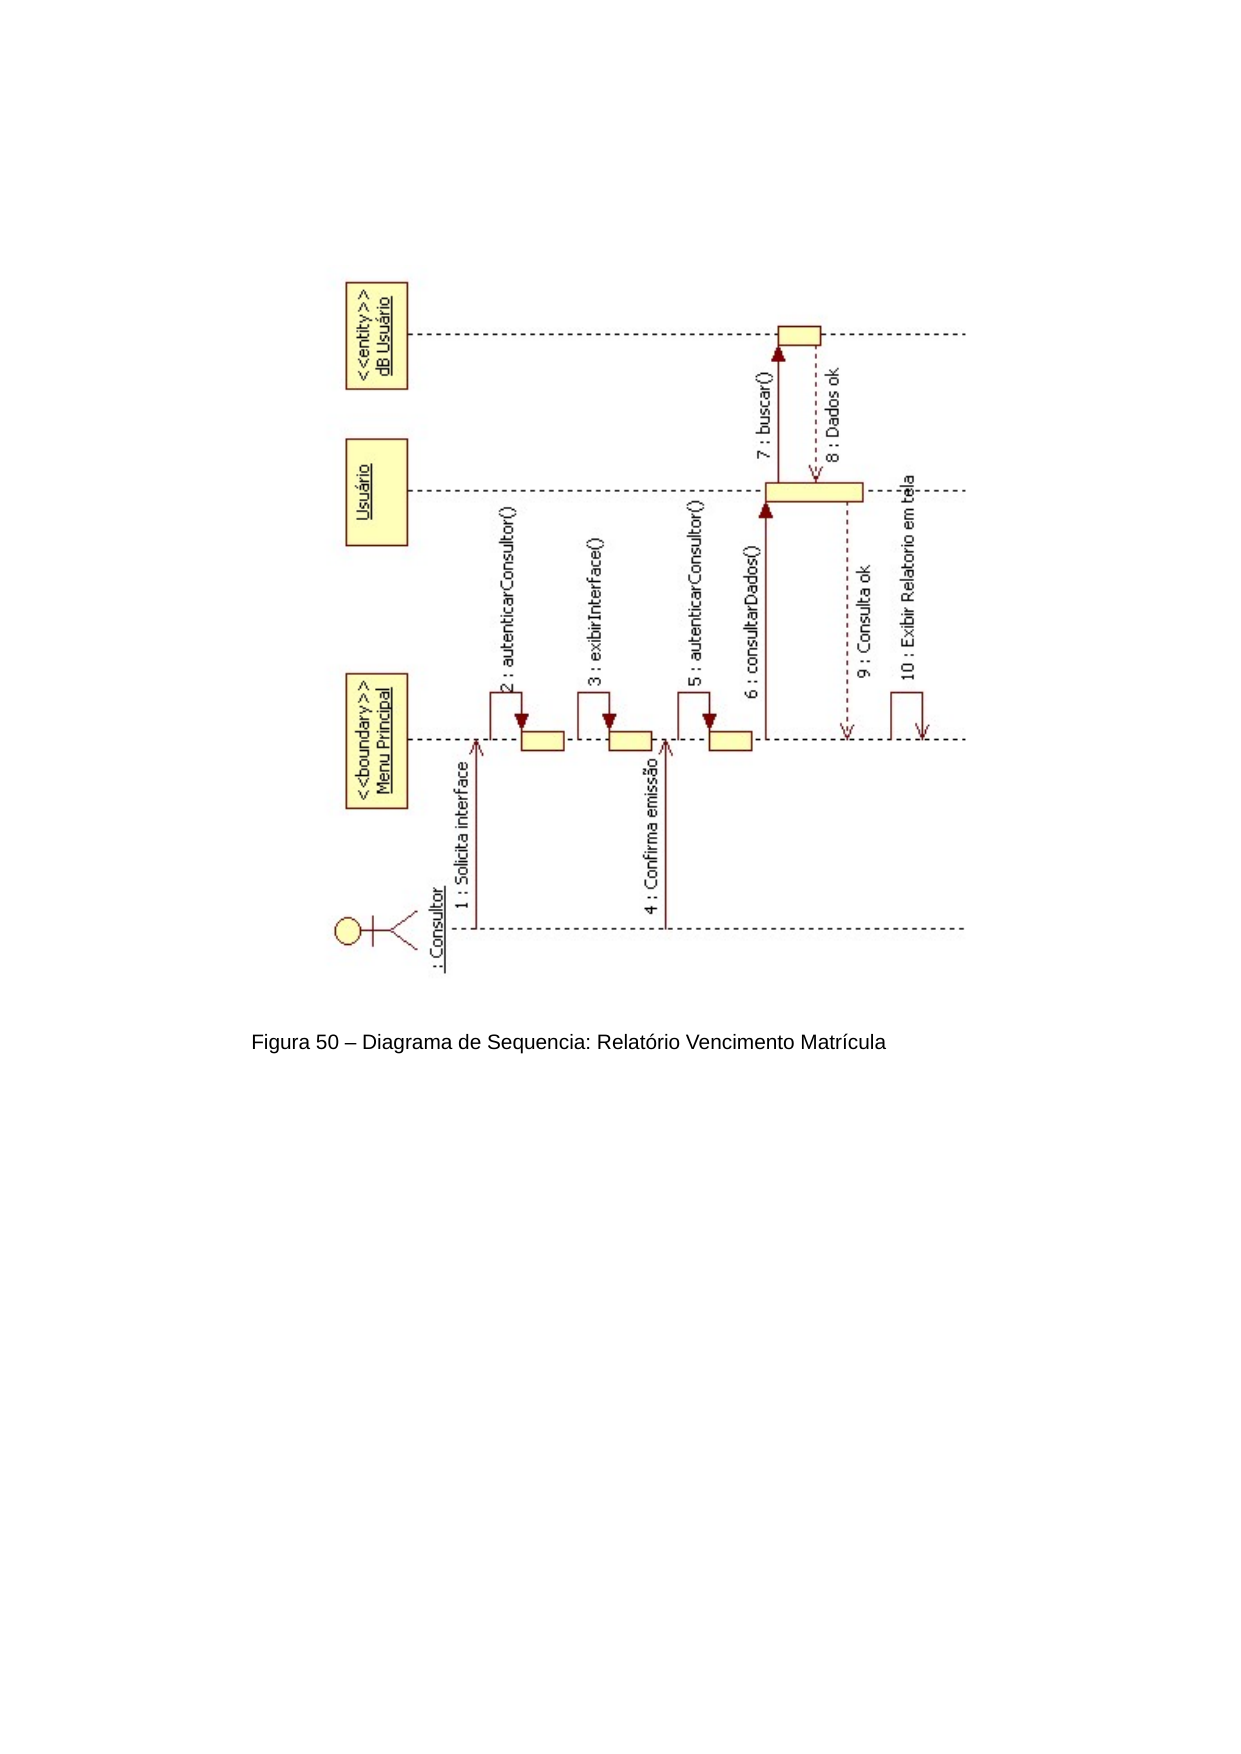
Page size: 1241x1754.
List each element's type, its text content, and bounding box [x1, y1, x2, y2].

text Figura 50 – Diagrama de Sequencia: Relatório Vencimento Matrícula [177, 1030, 1122, 1054]
picture [302, 265, 997, 1030]
